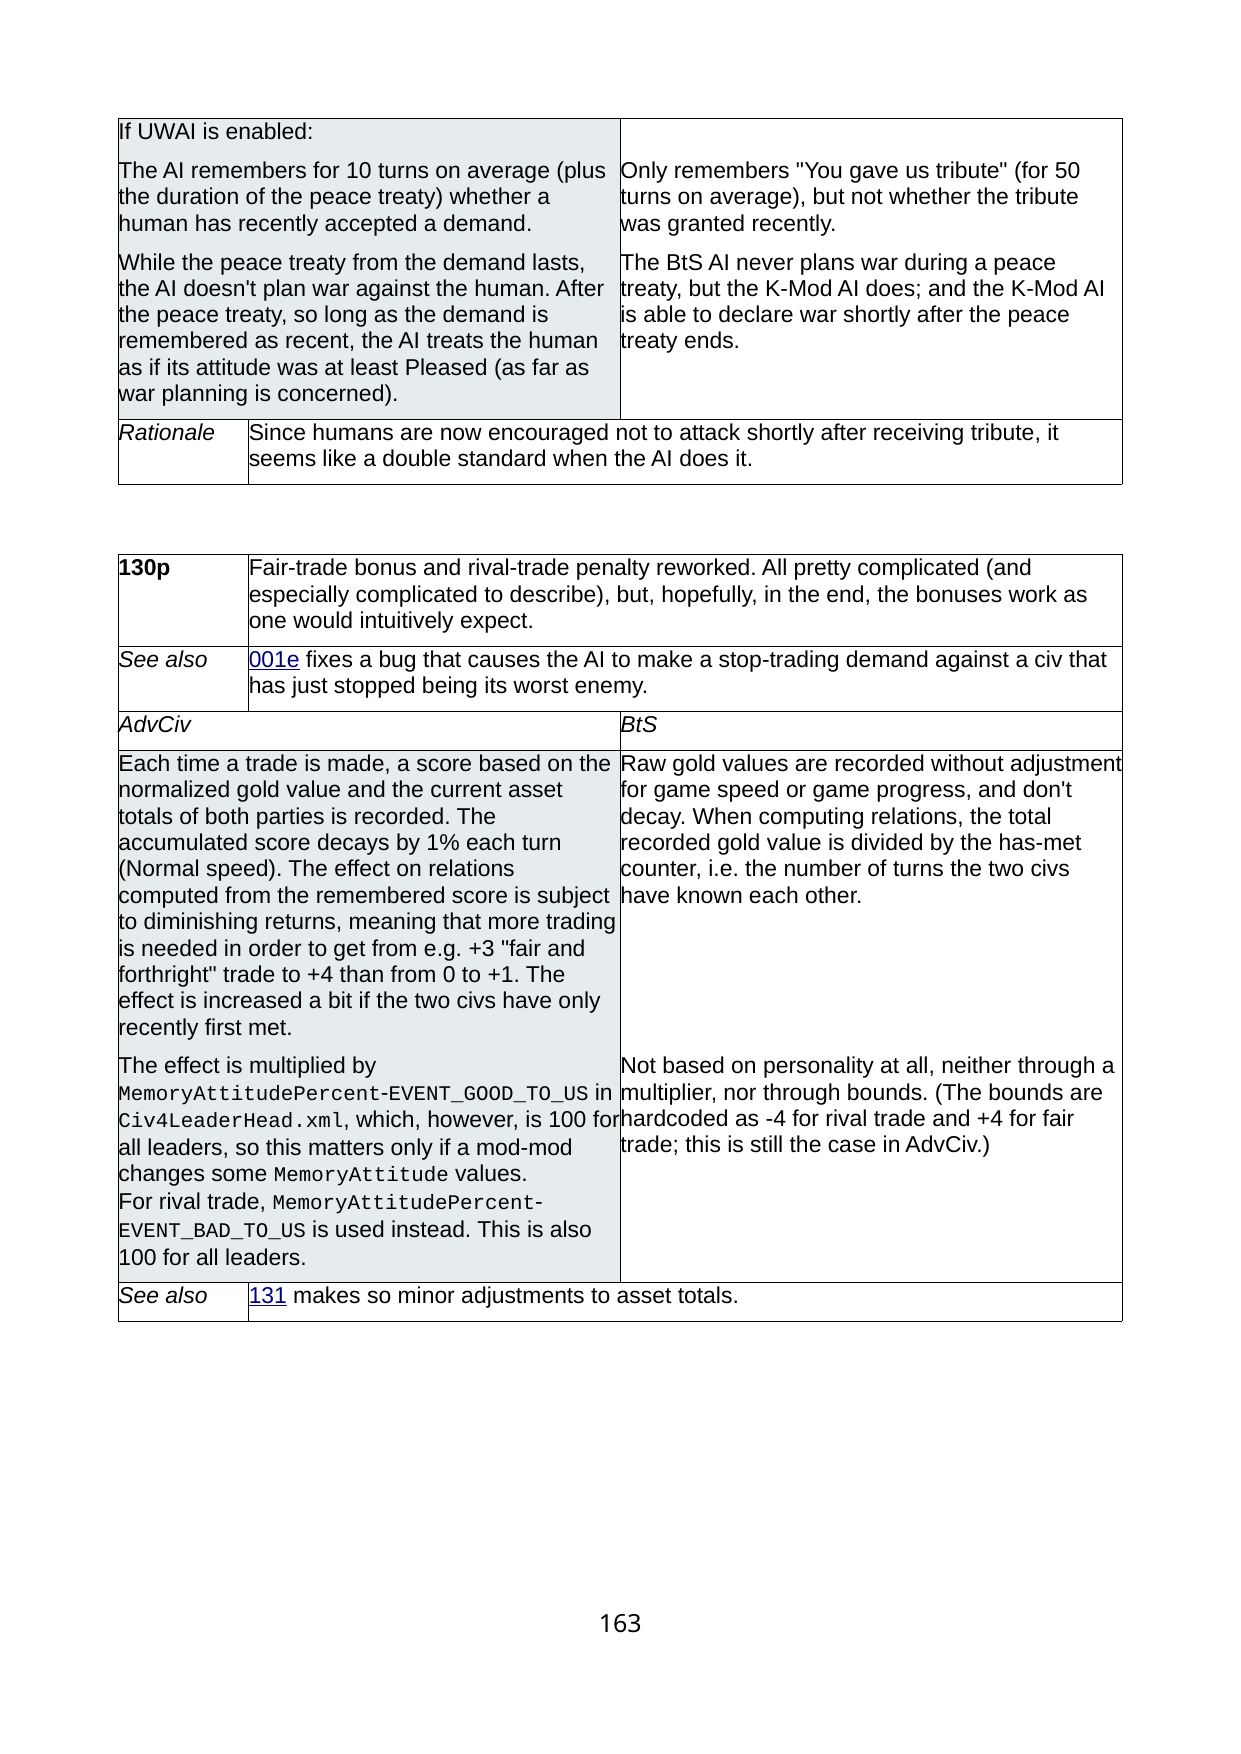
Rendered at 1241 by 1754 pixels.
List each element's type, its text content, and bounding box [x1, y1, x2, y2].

table_cell Rationale [119, 420, 248, 484]
table_cell Each time a trade is made, a score based on the normalized gold value and the current asset totals of both parties is recorded. The accumulated score decays by 1% each turn (Normal speed). The effect on relations computed from the remembered score is subject to diminishing returns, meaning that more trading is needed in order to get from e.g. +3 "fair and forthright" trade to +4 than from 0 to +1. The effect is increased a bit if the two civs have only recently first met. The effect is multiplied by MemoryAttitudePercent-EVENT_GOOD_TO_US in Civ4LeaderHead.xml, which, however, is 100 for all leaders, so this matters only if a mod-mod changes some MemoryAttitude values. For rival trade, MemoryAttitudePercent-EVENT_BAD_TO_US is used instead. This is also 100 for all leaders. [119, 751, 620, 1282]
table_cell Since humans are now encouraged not to attack shortly after receiving tribute, it seems like a double standard when the AI does it. [249, 420, 1122, 484]
table_header 130p [119, 555, 248, 646]
table_cell 131 makes so minor adjustments to asset totals. [249, 1283, 1122, 1321]
table_cell AdvCiv [119, 712, 620, 750]
table_cell See also [119, 647, 248, 711]
table_header Fair-trade bonus and rival-trade penalty reworked. All pretty complicated (and especially complicated to describe), but, hopefully, in the end, the bonuses work as one would intuitively expect. [249, 555, 1122, 646]
table_cell BtS [621, 712, 1122, 750]
table_cell 001e fixes a bug that causes the AI to make a stop-trading demand against a civ that has just stopped being its worst enemy. [249, 647, 1122, 711]
table_cell Only remembers "You gave us tribute" (for 50 turns on average), but not whether the tribute was granted recently. The BtS AI never plans war during a peace treaty, but the K-Mod AI does; and the K-Mod AI is able to declare war shortly after the peace treaty ends. [621, 119, 1122, 419]
table_cell Raw gold values are recorded without adjustment for game speed or game progress, and don't decay. When computing relations, the total recorded gold value is divided by the has-met counter, i.e. the number of turns the two civs have known each other. Not based on personality at all, neither through a multiplier, nor through bounds. (The bounds are hardcoded as -4 for rival trade and +4 for fair trade; this is still the case in AdvCiv.) [621, 751, 1122, 1282]
table_cell See also [119, 1283, 248, 1321]
table_cell If UWAI is enabled: The AI remembers for 10 turns on average (plus the duration of the peace treaty) whether a human has recently accepted a demand. While the peace treaty from the demand lasts, the AI doesn't plan war against the human. After the peace treaty, so long as the demand is remembered as recent, the AI treats the human as if its attitude was at least Pleased (as far as war planning is concerned). [119, 119, 620, 419]
